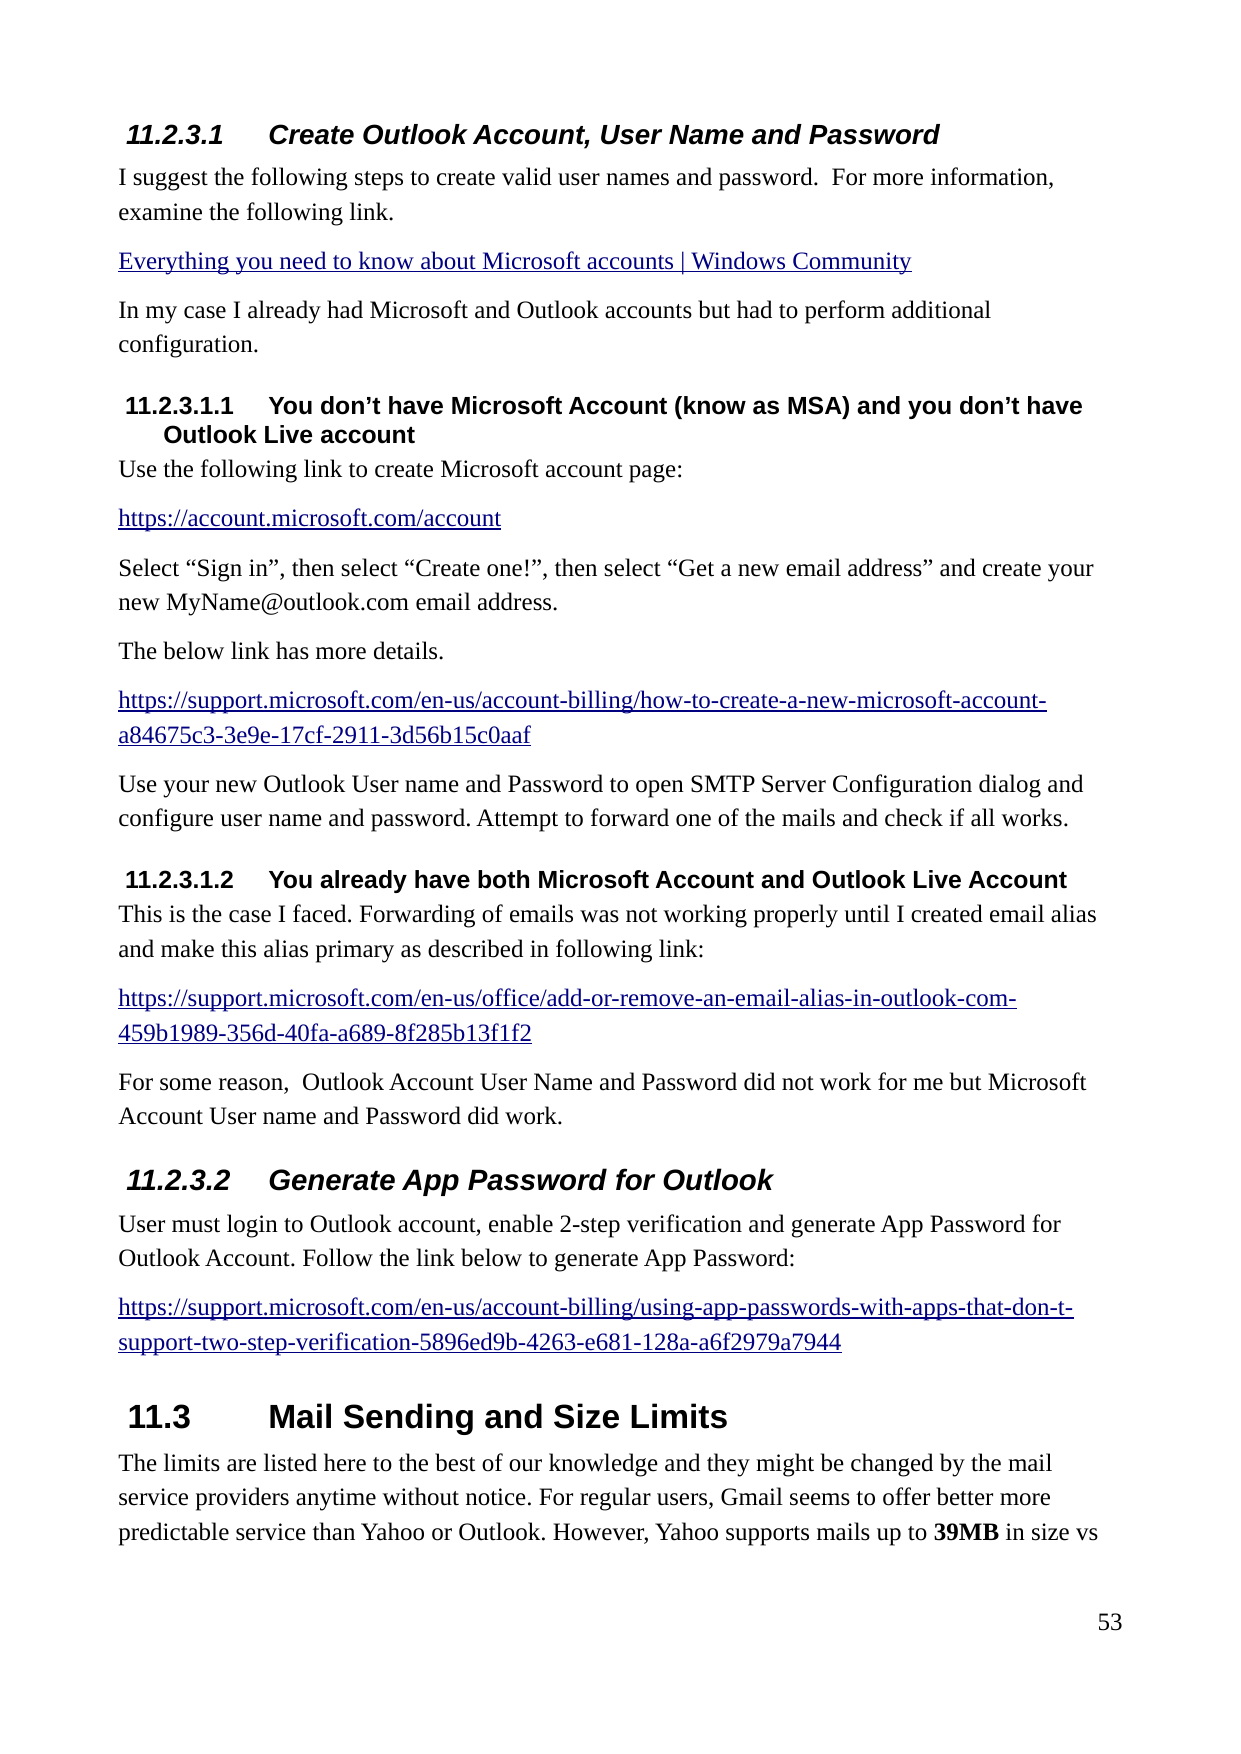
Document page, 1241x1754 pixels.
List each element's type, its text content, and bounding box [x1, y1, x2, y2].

text Use your new Outlook User name and Password to open SMTP Server Configuration dialog and configure user name and password. Attempt to forward one of the mails and check if all works. [118, 769, 1122, 832]
text Everything you need to know about Microsoft accounts | Windows Community [118, 246, 1122, 275]
text https://support.microsoft.com/en-us/account-billing/how-to-create-a-new-microsoft-account-a84675c3-3e9e-17cf-2911-3d56b15c0aaf [118, 685, 1122, 748]
text https://support.microsoft.com/en-us/account-billing/using-app-passwords-with-apps-that-don-t-support-two-step-verification-5896ed9b-4263-e681-128a-a6f2979a7944 [118, 1292, 1122, 1356]
text Use the following link to create Microsoft account page: [118, 454, 1122, 483]
subtitle Mail Sending and Size Limits [118, 1397, 1122, 1436]
text The below link has more details. [118, 636, 1122, 665]
text This is the case I faced. Forwarding of emails was not working properly until I created email alias and make this alias primary as described in following link: [118, 899, 1122, 963]
text The limits are listed here to the best of our knowledge and they might be changed by the mail service providers anytime without notice. For regular users, Gmail seems to offer better more predictable service than Yahoo or Outlook. However, Yahoo supports mails up to 39MB in size vs [118, 1448, 1122, 1546]
subtitle Generate App Password for Outlook [118, 1163, 1122, 1196]
text In my case I already had Microsoft and Outlook accounts but had to perform additional configuration. [118, 295, 1122, 358]
text User must login to Outlook account, enable 2-step verification and generate App Password for Outlook Account. Follow the link below to generate App Password: [118, 1209, 1122, 1272]
text https://support.microsoft.com/en-us/office/add-or-remove-an-email-alias-in-outlook-com-459b1989-356d-40fa-a689-8f285b13f1f2 [118, 983, 1122, 1046]
text I suggest the following steps to create valid user names and password. For more information, examine the following link. [118, 162, 1122, 226]
subtitle You don’t have Microsoft Account (know as MSA) and you don’t have Outlook Live account [118, 391, 1122, 448]
subtitle You already have both Microsoft Account and Outlook Live Account [118, 865, 1122, 893]
text https://account.microsoft.com/account [118, 503, 1122, 532]
text Select “Sign in”, then select “Create one!”, then select “Get a new email address” and create your new MyName@outlook.com email address. [118, 553, 1122, 616]
text For some reason, Outlook Account User Name and Password did not work for me but Microsoft Account User name and Password did work. [118, 1067, 1122, 1130]
subtitle Create Outlook Account, User Name and Password [118, 118, 1122, 150]
